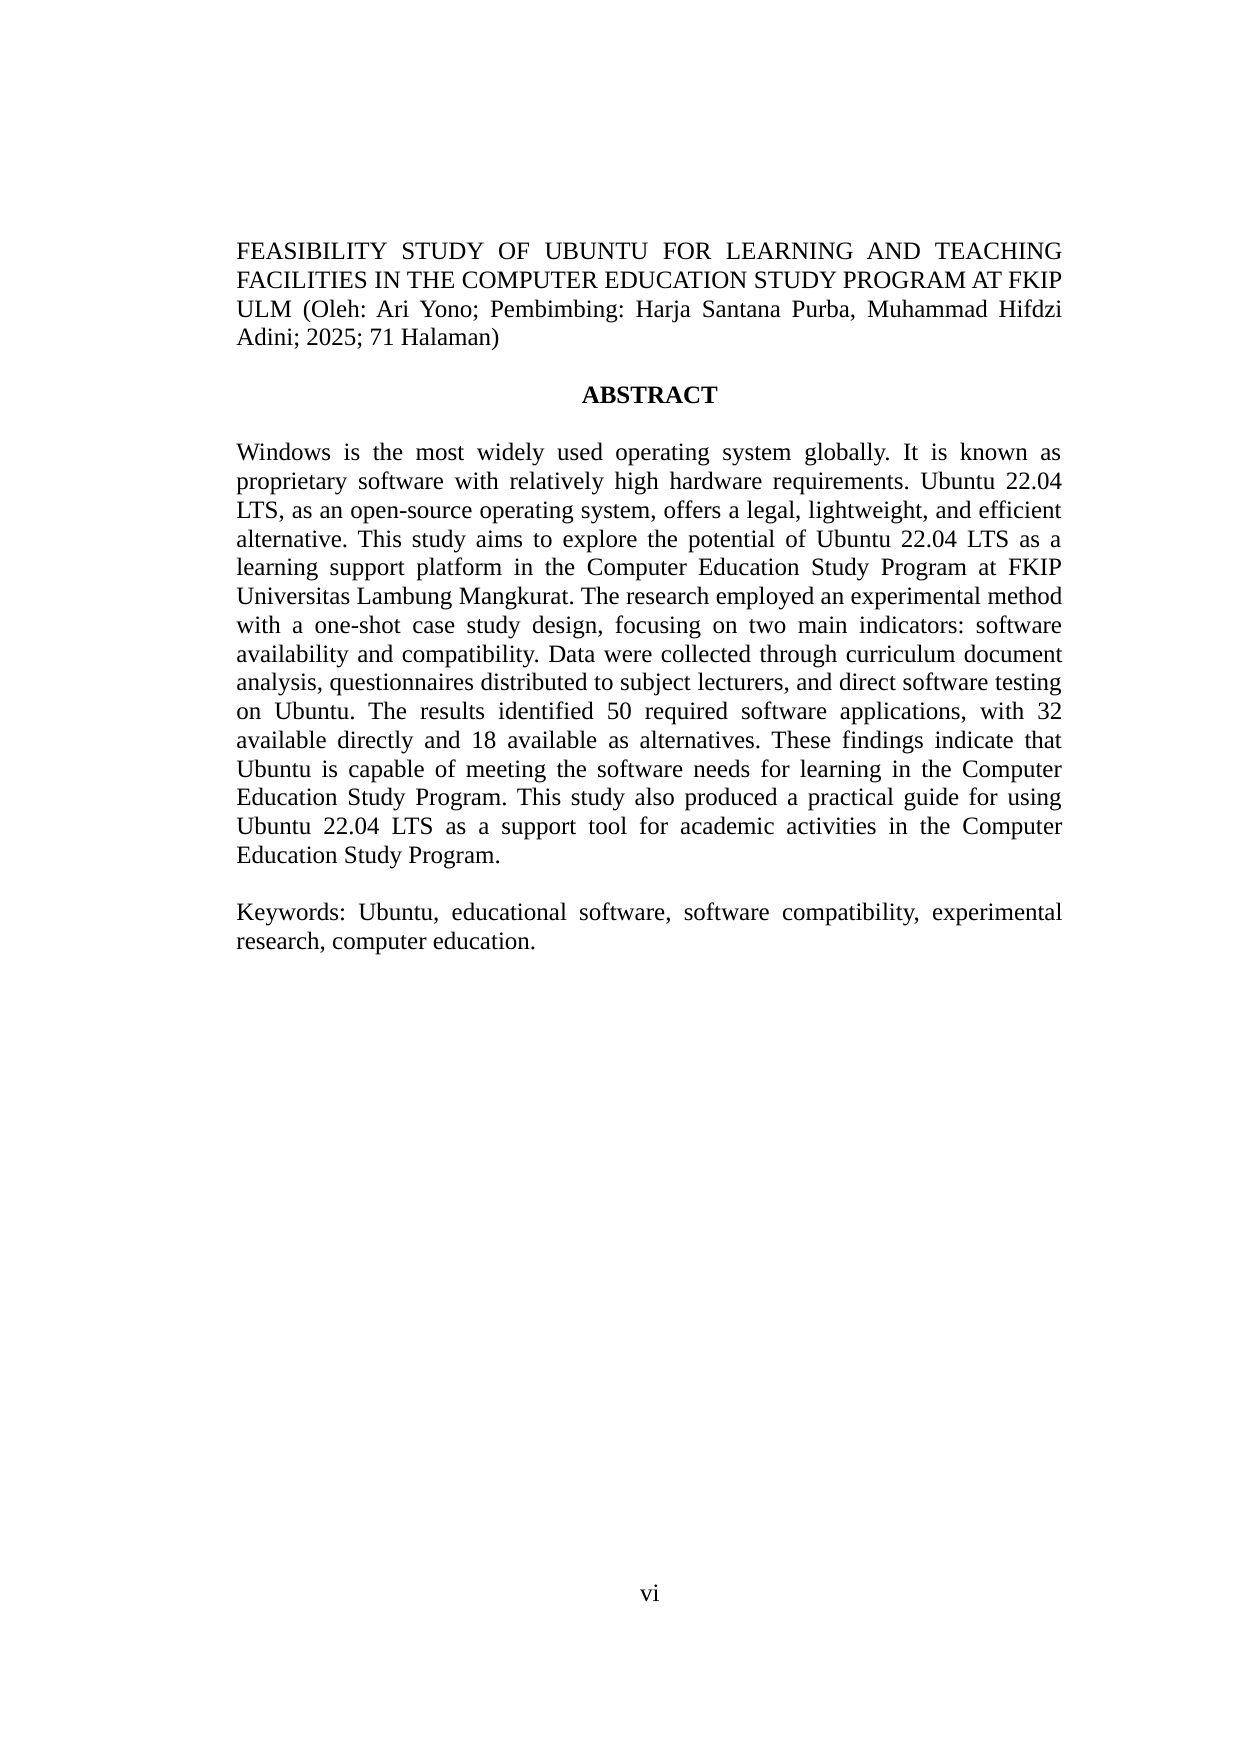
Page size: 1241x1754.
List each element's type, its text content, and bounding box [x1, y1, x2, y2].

text Keywords: Ubuntu, educational software, software compatibility, experimental research, computer education. [236, 897, 1063, 955]
text FEASIBILITY STUDY OF UBUNTU FOR LEARNING AND TEACHING FACILITIES IN THE COMPUTER EDUCATION STUDY PROGRAM AT FKIP ULM (Oleh: Ari Yono; Pembimbing: Harja Santana Purba, Muhammad Hifdzi Adini; 2025; 71 Halaman) [236, 236, 1063, 351]
text Windows is the most widely used operating system globally. It is known as proprietary software with relatively high hardware requirements. Ubuntu 22.04 LTS, as an open-source operating system, offers a legal, lightweight, and efficient alternative. This study aims to explore the potential of Ubuntu 22.04 LTS as a learning support platform in the Computer Education Study Program at FKIP Universitas Lambung Mangkurat. The research employed an experimental method with a one-shot case study design, focusing on two main indicators: software availability and compatibility. Data were collected through curriculum document analysis, questionnaires distributed to subject lecturers, and direct software testing on Ubuntu. The results identified 50 required software applications, with 32 available directly and 18 available as alternatives. These findings indicate that Ubuntu is capable of meeting the software needs for learning in the Computer Education Study Program. This study also produced a practical guide for using Ubuntu 22.04 LTS as a support tool for academic activities in the Computer Education Study Program. [236, 437, 1063, 869]
text ABSTRACT [236, 380, 1063, 409]
